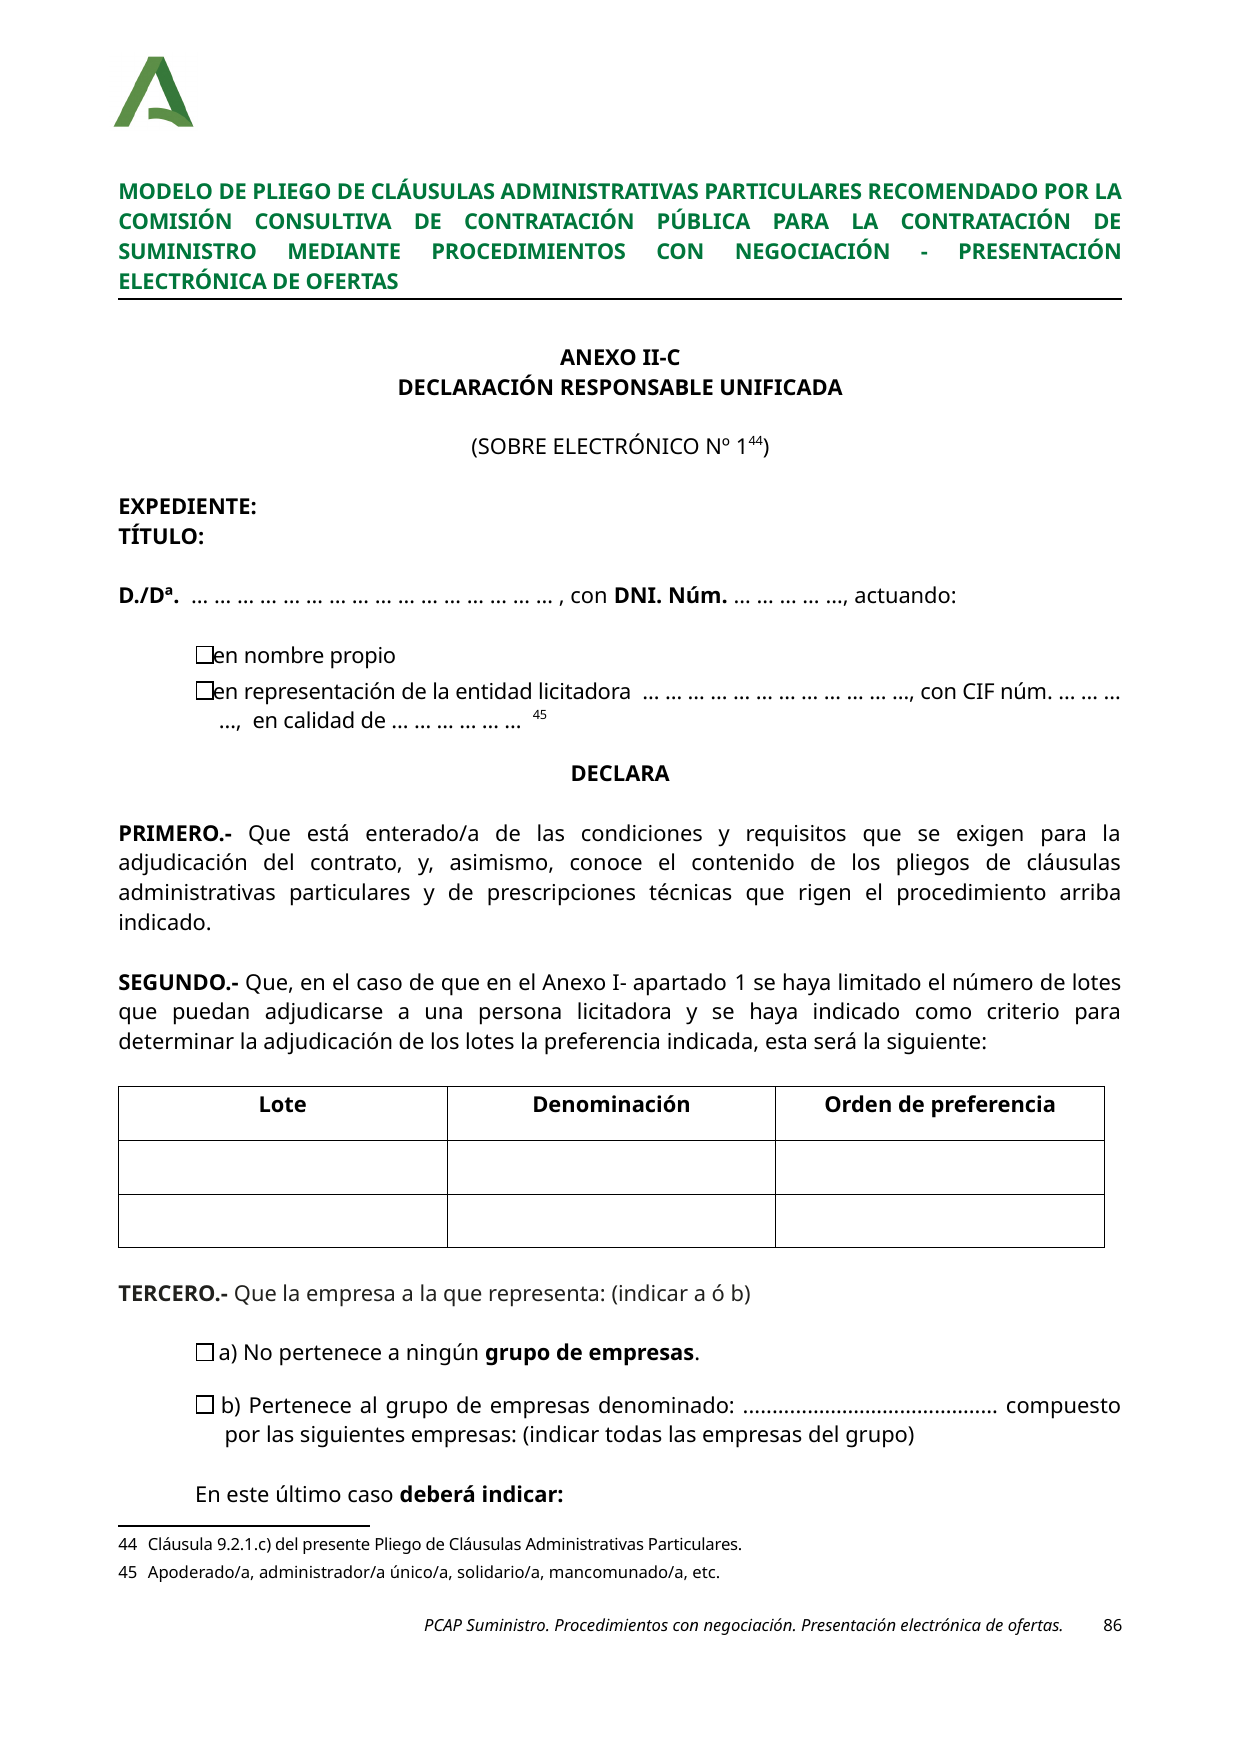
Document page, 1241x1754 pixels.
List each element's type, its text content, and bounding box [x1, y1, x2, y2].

text DECLARACIÓN RESPONSABLE UNIFICADA [118, 372, 1122, 402]
text (SOBRE ELECTRÓNICO Nº 1) [118, 431, 1122, 461]
picture [109, 52, 198, 131]
text DECLARA [118, 758, 1122, 788]
text MODELO DE PLIEGO DE CLÁUSULAS ADMINISTRATIVAS PARTICULARES RECOMENDADO POR LA COMISIÓN CONSULTIVA DE CONTRATACIÓN PÚBLICA PARA LA CONTRATACIÓN DE SUMINISTRO MEDIANTE PROCEDIMIENTOS CON NEGOCIACIÓN - PRESENTACIÓN ELECTRÓNICA DE OFERTAS [118, 176, 1122, 298]
text D./Dª. … … … … … … … … … … … … … … … … , con DNI. Núm. … … … … …, actuando: [118, 580, 1122, 610]
table_cell [448, 1195, 775, 1247]
table_cell [119, 1195, 447, 1247]
table_header Denominación [448, 1087, 775, 1139]
text en nombre propio [189, 640, 1122, 670]
text a) No pertenece a ningún grupo de empresas. [118, 1337, 1122, 1367]
text SEGUNDO.- Que, en el caso de que en el Anexo I- apartado 1 se haya limitado el número de lotes que puedan adjudicarse a una persona licitadora y se haya indicado como criterio para determinar la adjudicación de los lotes la preferencia indicada, esta será la siguiente: [118, 967, 1122, 1056]
text PRIMERO.- Que está enterado/a de las condiciones y requisitos que se exigen para la adjudicación del contrato, y, asimismo, conoce el contenido de los pliegos de cláusulas administrativas particulares y de prescripciones técnicas que rigen el procedimiento arriba indicado. [118, 818, 1122, 937]
table_cell [776, 1195, 1104, 1247]
text TÍTULO: [118, 521, 1122, 551]
table_cell [776, 1141, 1104, 1193]
text En este último caso deberá indicar: [118, 1479, 1122, 1509]
text EXPEDIENTE: [118, 491, 1122, 521]
table_header Lote [119, 1087, 447, 1139]
text Apoderado/a, administrador/a único/a, solidario/a, mancomunado/a, etc. [118, 1561, 1122, 1584]
text TERCERO.- Que la empresa a la que representa: (indicar a ó b) [118, 1278, 1122, 1307]
text en representación de la entidad licitadora … … … … … … … … … … … …, con CIF núm. … … … …, en calidad de … … … … … … [195, 676, 1122, 735]
table_header Orden de preferencia [776, 1087, 1104, 1139]
table_cell [448, 1141, 775, 1193]
text Cláusula 9.2.1.c) del presente Pliego de Cláusulas Administrativas Particulares. [118, 1532, 1122, 1555]
text b) Pertenece al grupo de empresas denominado: ............………………………..... compuesto por las siguientes empresas: (indicar todas las empresas del grupo) [195, 1390, 1122, 1449]
table_cell [119, 1141, 447, 1193]
text ANEXO II-C [118, 342, 1122, 372]
